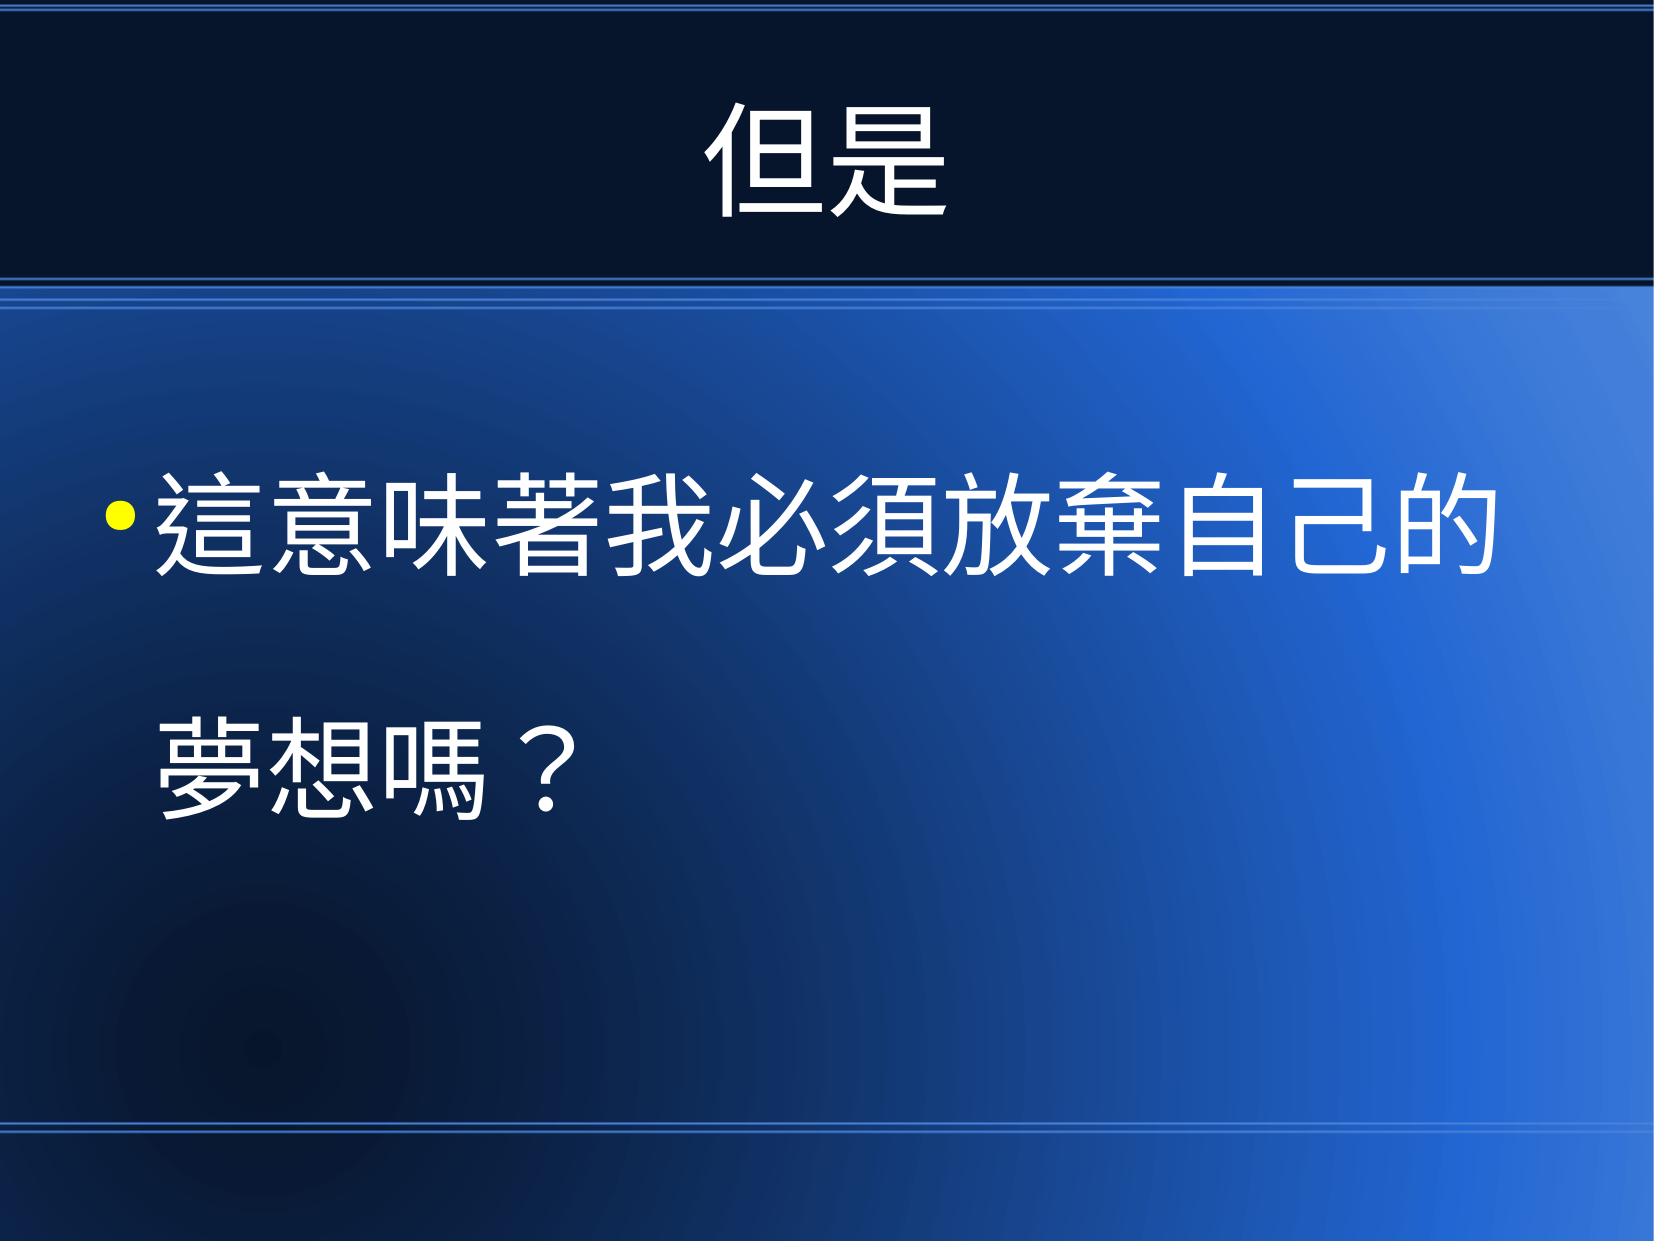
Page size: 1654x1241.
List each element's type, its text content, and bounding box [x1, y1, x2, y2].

picture [0, 0, 1654, 1241]
title 但是 [82, 49, 1571, 257]
list 這意味著我必須放棄自己的夢想嗎？ [82, 355, 1571, 1241]
